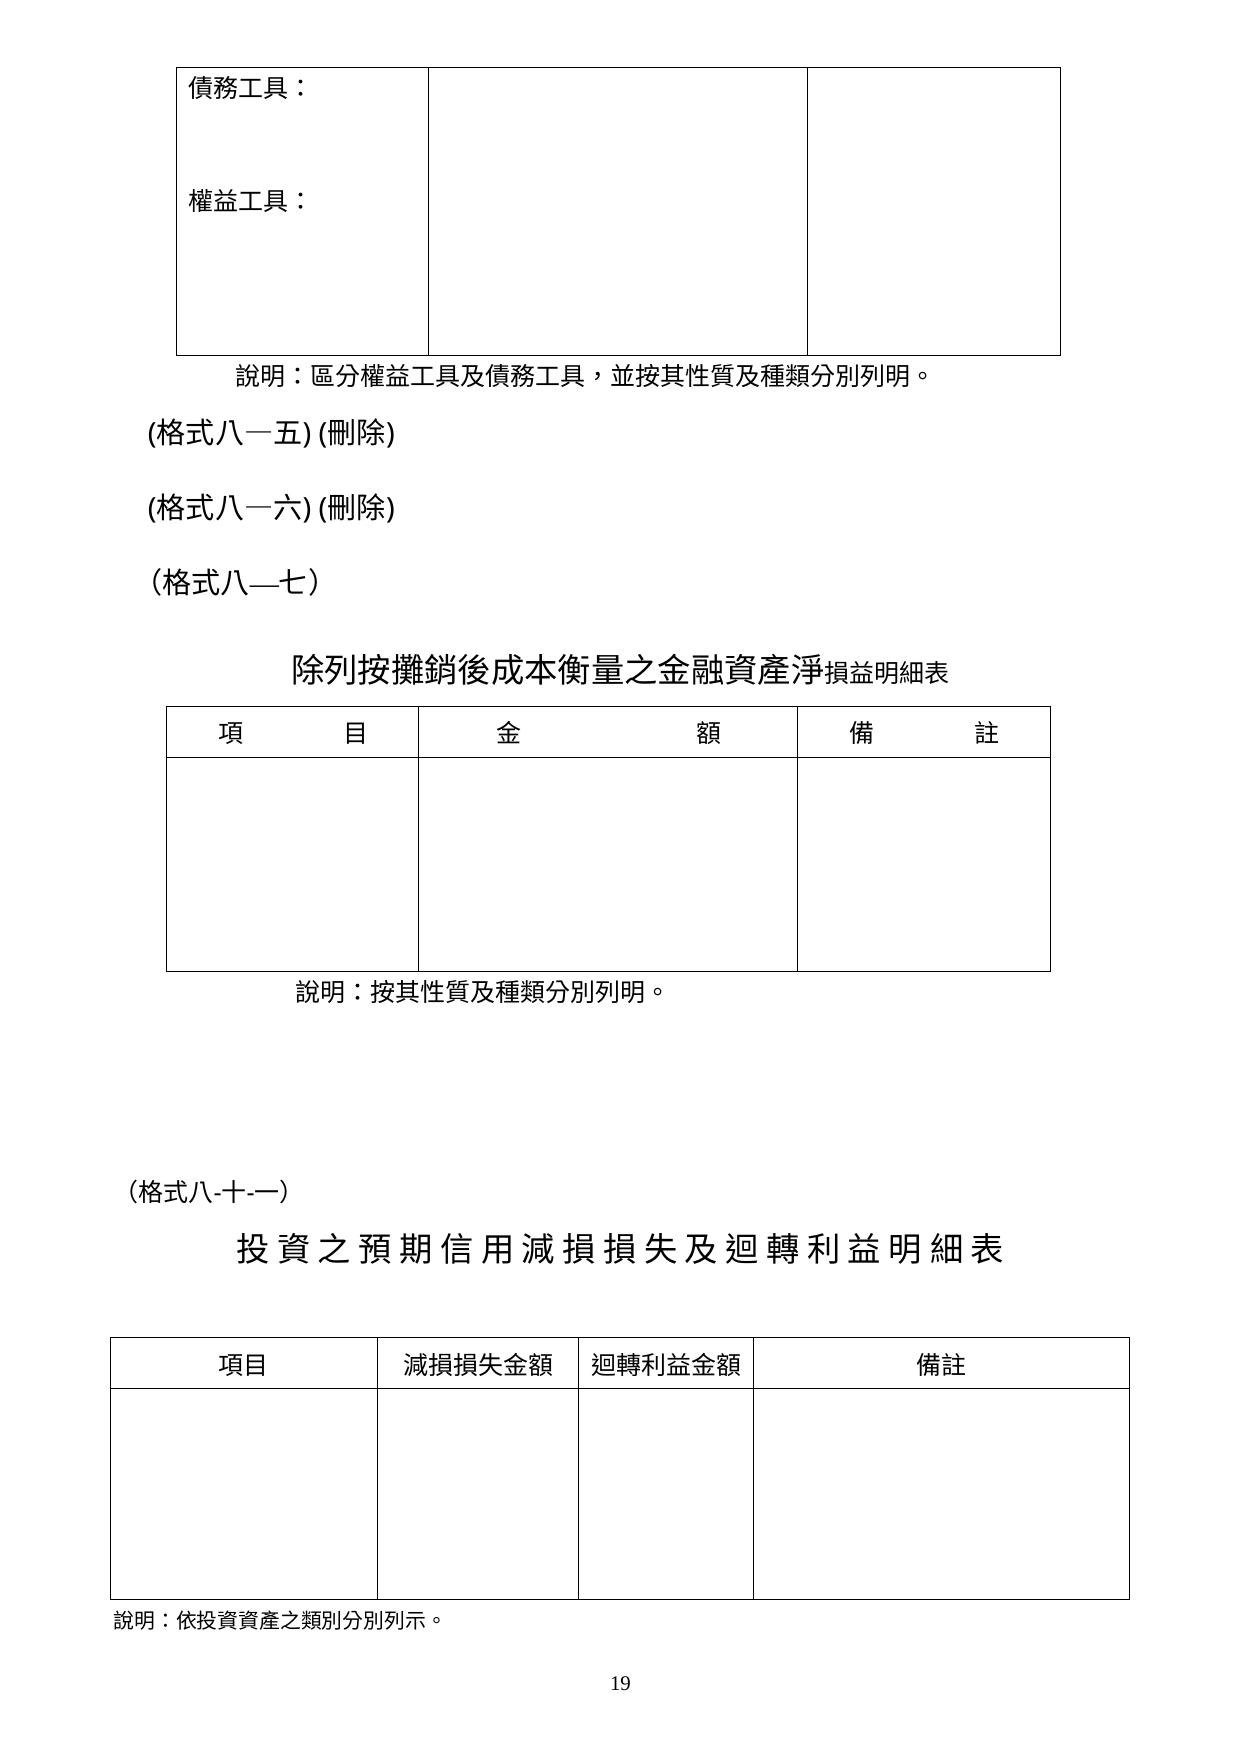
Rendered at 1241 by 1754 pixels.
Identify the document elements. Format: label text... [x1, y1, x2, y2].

table_cell 項目 [111, 1338, 377, 1388]
table_cell [378, 1430, 578, 1473]
text (格式八—六) (刪除) [148, 468, 1092, 543]
text 說明：按其性質及種類分別列明。 [295, 972, 1092, 1009]
text (格式八—五) (刪除) [148, 393, 1092, 468]
table_cell [110, 1284, 1130, 1337]
table_cell [378, 1515, 578, 1557]
table_cell 減損損失金額 [378, 1338, 578, 1388]
text 說明：區分權益工具及債務工具，並按其性質及種類分別列明。 [235, 356, 1092, 393]
table_cell [579, 1515, 753, 1557]
table_header 項 目 [167, 707, 418, 757]
table_cell [754, 1430, 1129, 1473]
table_cell [111, 1473, 377, 1515]
table_cell [378, 1473, 578, 1515]
table_cell [378, 1389, 578, 1430]
table_cell [429, 68, 807, 355]
table_cell [754, 1557, 1129, 1599]
table_cell [111, 1515, 377, 1557]
table_header （格式八-十-一） [110, 1172, 1130, 1209]
table_cell [111, 1557, 377, 1599]
table_cell [754, 1473, 1129, 1515]
table_cell 說明：依投資資產之類別分別列示。 [110, 1600, 1130, 1638]
table_cell [579, 1389, 753, 1430]
table_cell [419, 758, 797, 971]
table_header 金 額 [419, 707, 797, 757]
table_cell [579, 1557, 753, 1599]
table_cell [798, 758, 1050, 971]
table_cell [808, 68, 1060, 355]
table_cell [167, 758, 418, 971]
subtitle （格式八—七） [133, 543, 1092, 618]
table_cell [378, 1557, 578, 1599]
table_cell 迴轉利益金額 [579, 1338, 753, 1388]
table_cell 債務工具： 權益工具： [177, 68, 428, 355]
table_cell 投 資 之 預 期 信 用 減 損 損 失 及 迴 轉 利 益 明 細 表 [110, 1209, 1130, 1284]
table_cell [111, 1389, 377, 1430]
table_cell [754, 1515, 1129, 1557]
table_cell [111, 1430, 377, 1473]
table_cell 備註 [754, 1338, 1129, 1388]
table_cell [579, 1473, 753, 1515]
table_header 備 註 [798, 707, 1050, 757]
table_cell [754, 1389, 1129, 1430]
table_cell [579, 1430, 753, 1473]
text 除列按攤銷後成本衡量之金融資產淨損益明細表 [148, 631, 1092, 706]
